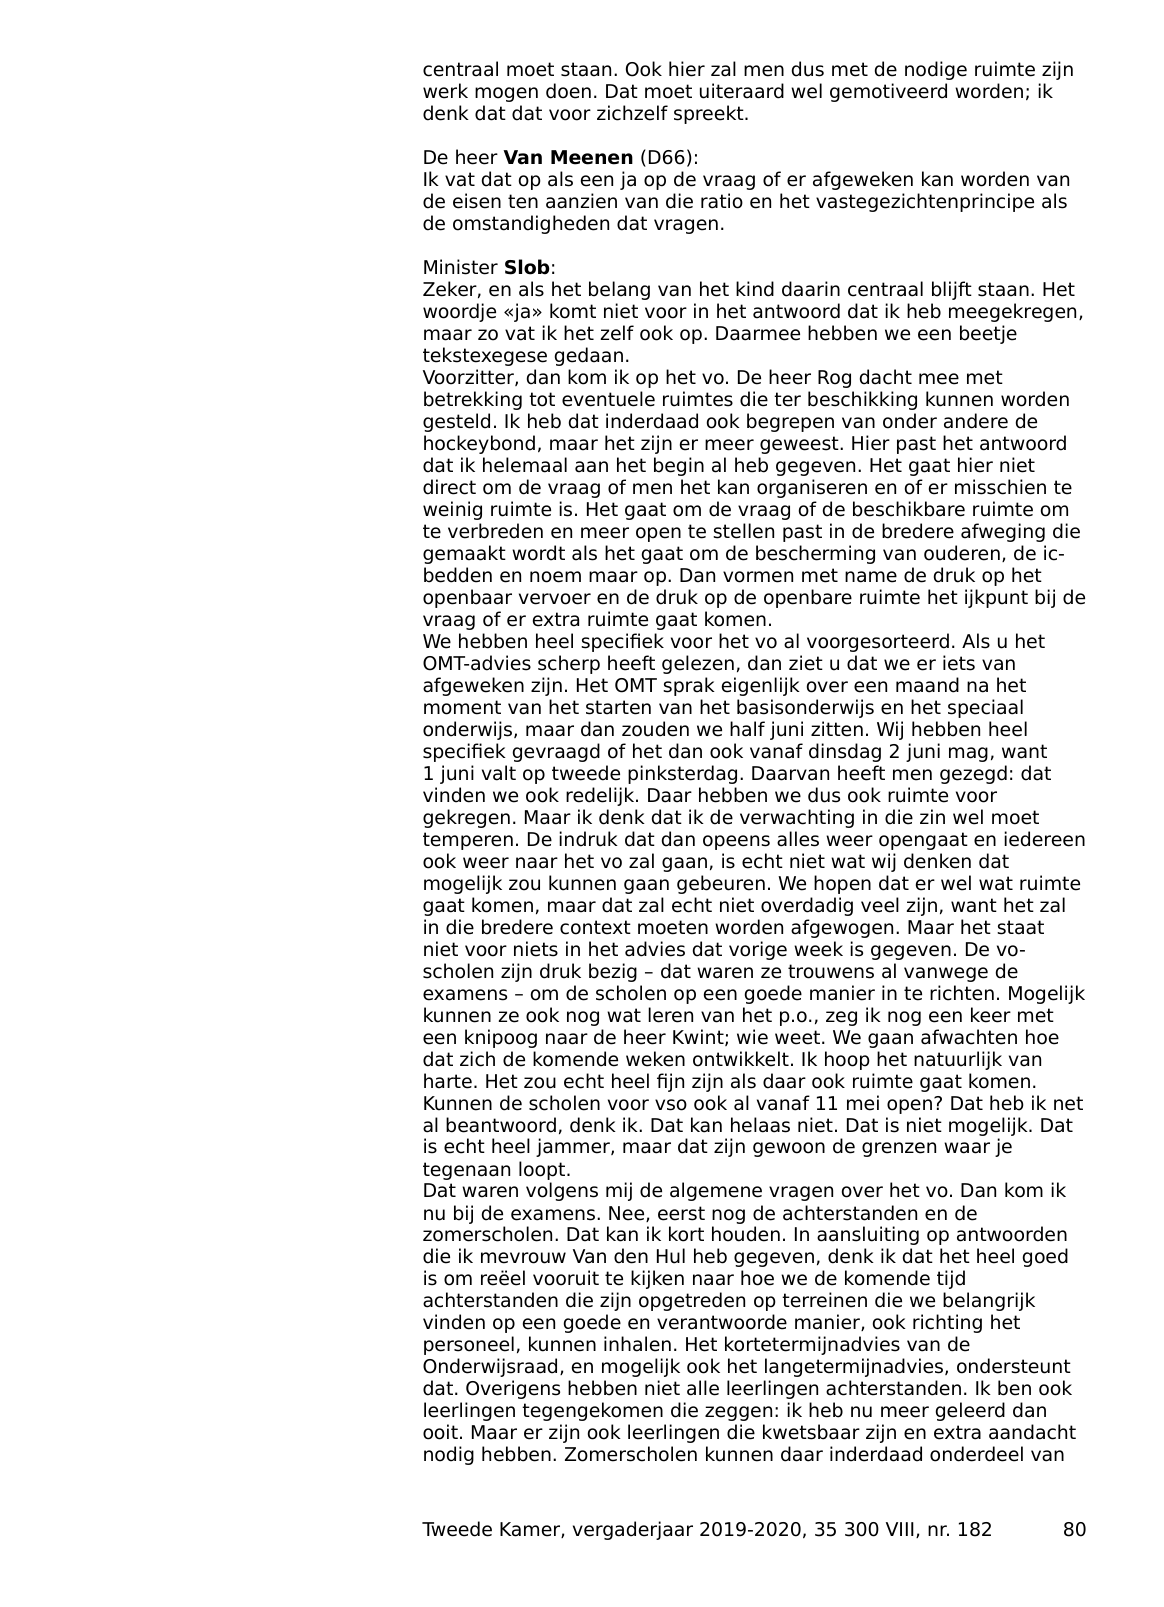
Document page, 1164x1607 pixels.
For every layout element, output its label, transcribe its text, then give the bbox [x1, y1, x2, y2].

text Minister Slob: [422, 257, 1087, 279]
text Dat waren volgens mij de algemene vragen over het vo. Dan kom ik nu bij de examens. Nee, eerst nog de achterstanden en de zomerscholen. Dat kan ik kort houden. In aansluiting op antwoorden die ik mevrouw Van den Hul heb gegeven, denk ik dat het heel goed is om reëel vooruit te kijken naar hoe we de komende tijd achterstanden die zijn opgetreden op terreinen die we belangrijk vinden op een goede en verantwoorde manier, ook richting het personeel, kunnen inhalen. Het kortetermijnadvies van de Onderwijsraad, en mogelijk ook het langetermijnadvies, ondersteunt dat. Overigens hebben niet alle leerlingen achterstanden. Ik ben ook leerlingen tegengekomen die zeggen: ik heb nu meer geleerd dan ooit. Maar er zijn ook leerlingen die kwetsbaar zijn en extra aandacht nodig hebben. Zomerscholen kunnen daar inderdaad onderdeel van [422, 1180, 1087, 1466]
text We hebben heel specifiek voor het vo al voorgesorteerd. Als u het OMT-advies scherp heeft gelezen, dan ziet u dat we er iets van afgeweken zijn. Het OMT sprak eigenlijk over een maand na het moment van het starten van het basisonderwijs en het speciaal onderwijs, maar dan zouden we half juni zitten. Wij hebben heel specifiek gevraagd of het dan ook vanaf dinsdag 2 juni mag, want 1 juni valt op tweede pinksterdag. Daarvan heeft men gezegd: dat vinden we ook redelijk. Daar hebben we dus ook ruimte voor gekregen. Maar ik denk dat ik de verwachting in die zin wel moet temperen. De indruk dat dan opeens alles weer opengaat en iedereen ook weer naar het vo zal gaan, is echt niet wat wij denken dat mogelijk zou kunnen gaan gebeuren. We hopen dat er wel wat ruimte gaat komen, maar dat zal echt niet overdadig veel zijn, want het zal in die bredere context moeten worden afgewogen. Maar het staat niet voor niets in het advies dat vorige week is gegeven. De vo-scholen zijn druk bezig – dat waren ze trouwens al vanwege de examens – om de scholen op een goede manier in te richten. Mogelijk kunnen ze ook nog wat leren van het p.o., zeg ik nog een keer met een knipoog naar de heer Kwint; wie weet. We gaan afwachten hoe dat zich de komende weken ontwikkelt. Ik hoop het natuurlijk van harte. Het zou echt heel fijn zijn als daar ook ruimte gaat komen. [422, 631, 1087, 1092]
text centraal moet staan. Ook hier zal men dus met de nodige ruimte zijn werk mogen doen. Dat moet uiteraard wel gemotiveerd worden; ik denk dat dat voor zichzelf spreekt. [422, 59, 1087, 125]
text Voorzitter, dan kom ik op het vo. De heer Rog dacht mee met betrekking tot eventuele ruimtes die ter beschikking kunnen worden gesteld. Ik heb dat inderdaad ook begrepen van onder andere de hockeybond, maar het zijn er meer geweest. Hier past het antwoord dat ik helemaal aan het begin al heb gegeven. Het gaat hier niet direct om de vraag of men het kan organiseren en of er misschien te weinig ruimte is. Het gaat om de vraag of de beschikbare ruimte om te verbreden en meer open te stellen past in de bredere afweging die gemaakt wordt als het gaat om de bescherming van ouderen, de ic-bedden en noem maar op. Dan vormen met name de druk op het openbaar vervoer en de druk op de openbare ruimte het ijkpunt bij de vraag of er extra ruimte gaat komen. [422, 367, 1087, 631]
text De heer Van Meenen (D66): [422, 147, 1087, 169]
text Ik vat dat op als een ja op de vraag of er afgeweken kan worden van de eisen ten aanzien van die ratio en het vastegezichtenprincipe als de omstandigheden dat vragen. [422, 169, 1087, 235]
text Zeker, en als het belang van het kind daarin centraal blijft staan. Het woordje «ja» komt niet voor in het antwoord dat ik heb meegekregen, maar zo vat ik het zelf ook op. Daarmee hebben we een beetje tekstexegese gedaan. [422, 279, 1087, 367]
text Kunnen de scholen voor vso ook al vanaf 11 mei open? Dat heb ik net al beantwoord, denk ik. Dat kan helaas niet. Dat is niet mogelijk. Dat is echt heel jammer, maar dat zijn gewoon de grenzen waar je tegenaan loopt. [422, 1092, 1087, 1180]
